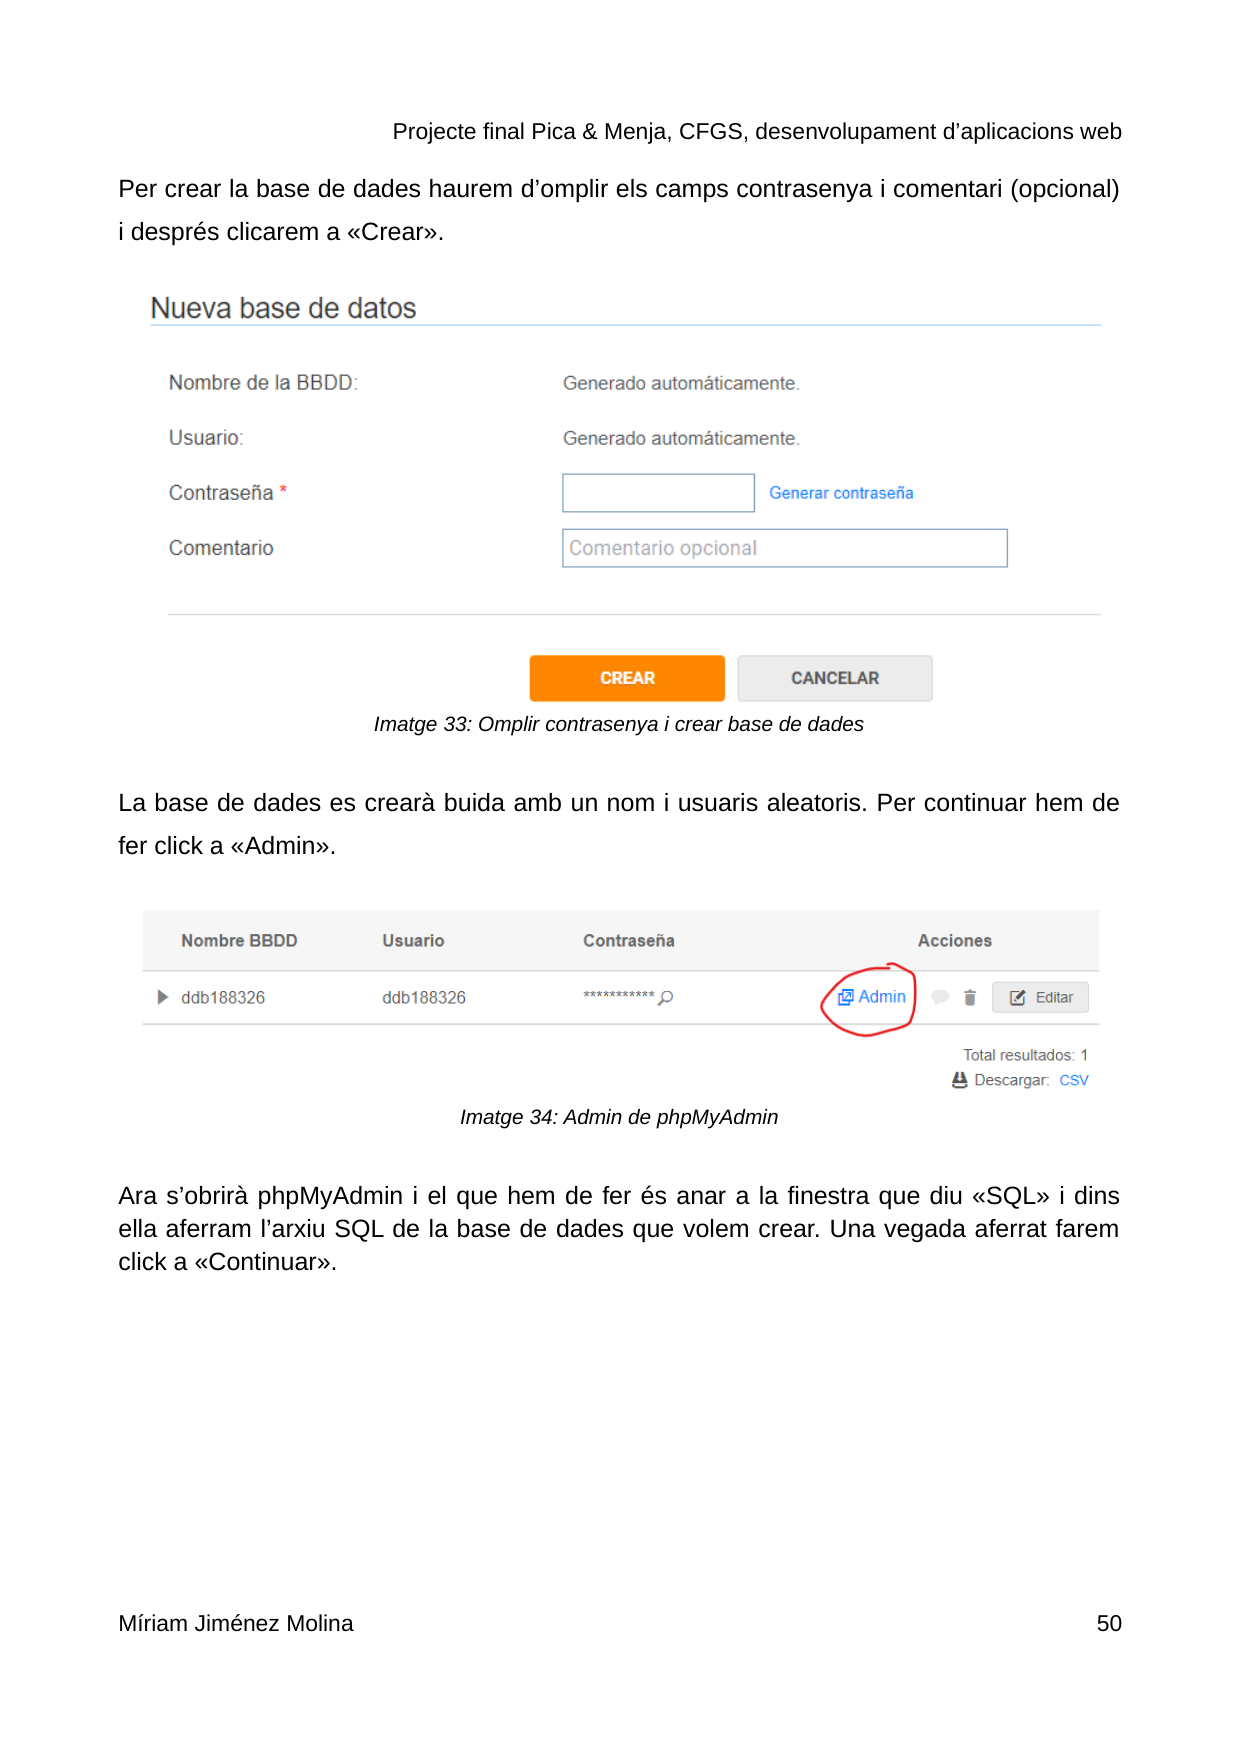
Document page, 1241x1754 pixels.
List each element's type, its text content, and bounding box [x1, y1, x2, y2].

text Imatge 33: Omplir contrasenya i crear base de dades [139, 713, 1101, 736]
text Ara s’obrirà phpMyAdmin i el que hem de fer és anar a la finestra que diu «SQL» i dins ella aferram l’arxiu SQL de la base de dades que volem crear. Una vegada aferrat farem click a «Continuar». [118, 1181, 1122, 1276]
picture [118, 901, 1123, 1106]
text Per crear la base de dades haurem d’omplir els camps contrasenya i comentari (opcional) i després clicarem a «Crear». [118, 174, 1122, 246]
text Imatge 34: Admin de phpMyAdmin [118, 1106, 1122, 1129]
picture [138, 287, 1102, 713]
text La base de dades es crearà buida amb un nom i usuaris aleatoris. Per continuar hem de fer click a «Admin». [118, 788, 1122, 860]
